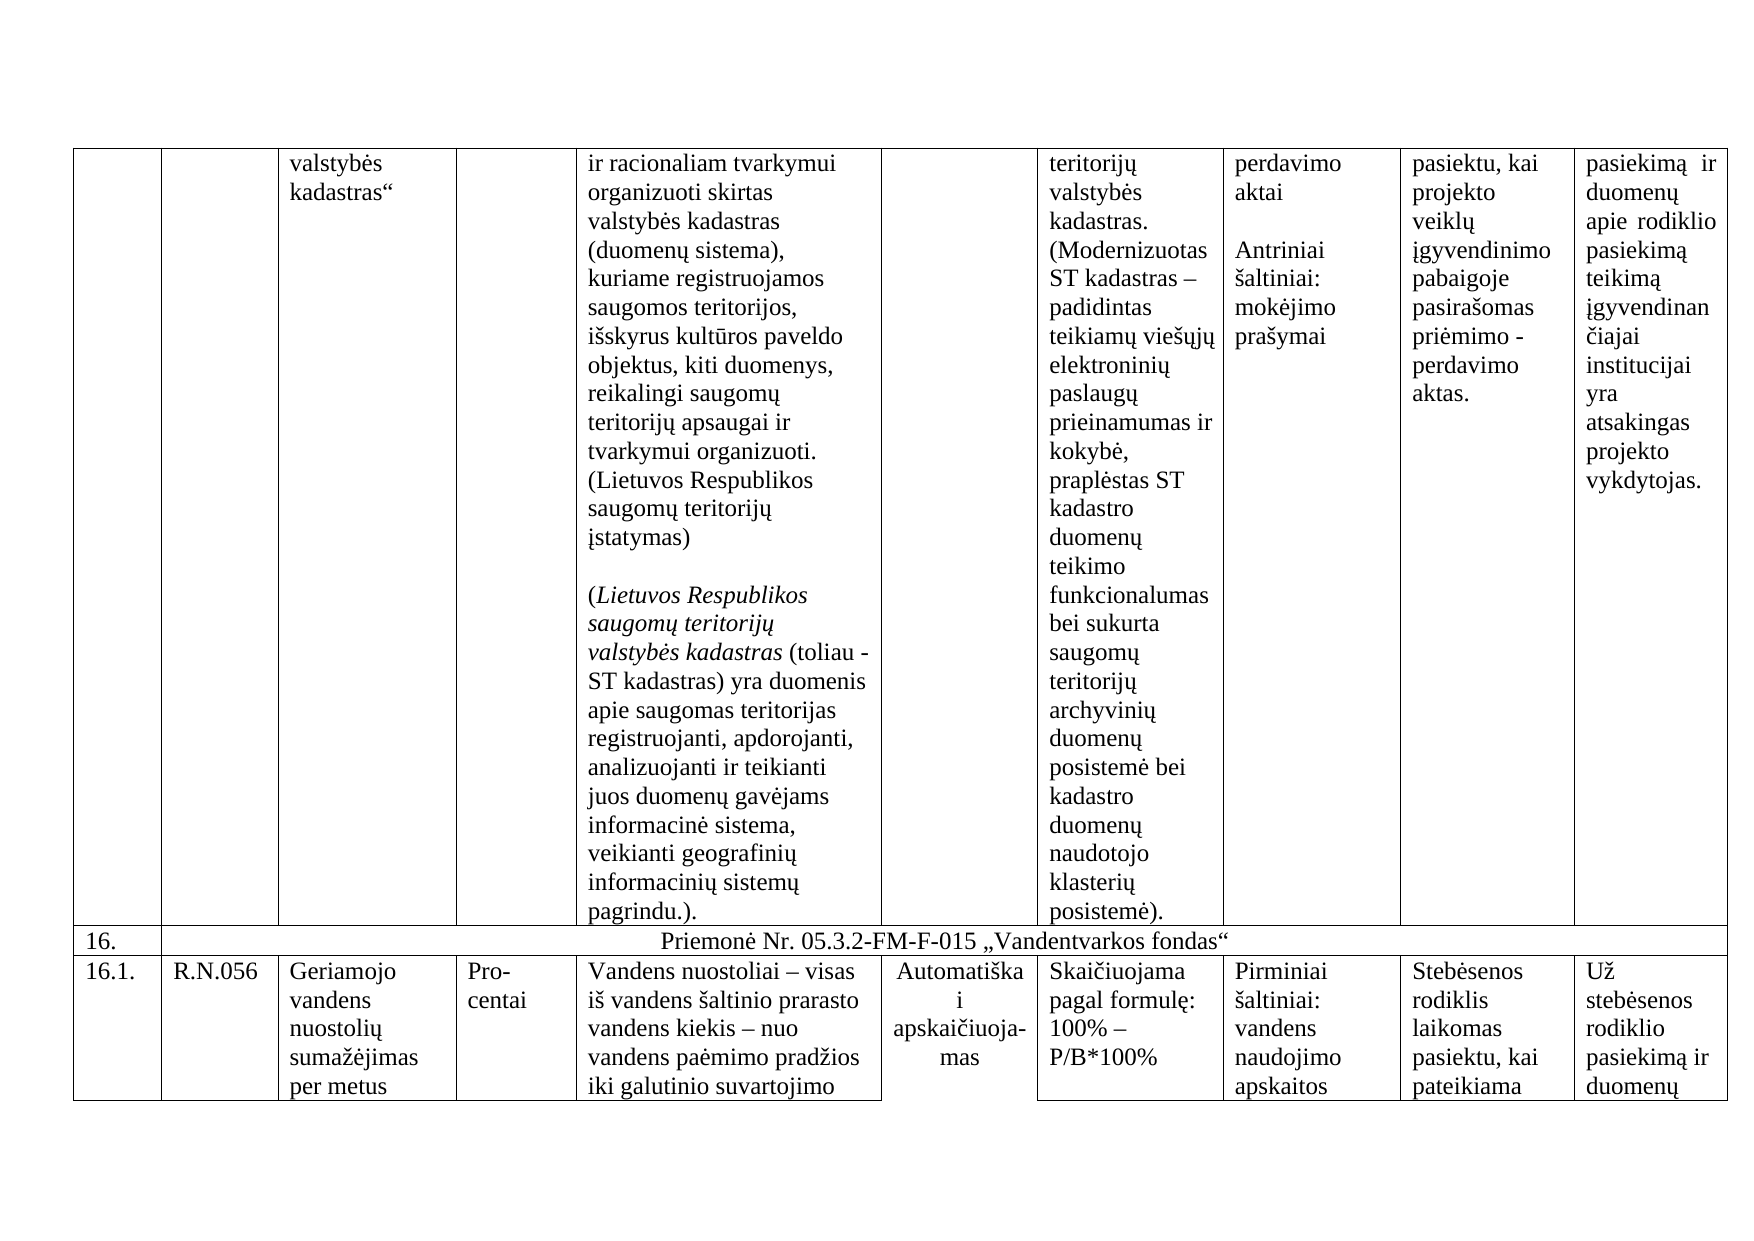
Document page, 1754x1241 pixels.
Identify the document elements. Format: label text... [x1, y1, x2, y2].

table_cell perdavimo aktai Antriniai šaltiniai: mokėjimo prašymai [1224, 149, 1400, 925]
table_cell Priemonė Nr. 05.3.2-FM-F-015 „Vandentvarkos fondas“ [162, 926, 1727, 955]
table_cell Automatiškai apskaičiuoja-mas [882, 956, 1037, 1100]
table_cell teritorijų valstybės kadastras. (Modernizuotas ST kadastras – padidintas teikiamų viešųjų elektroninių paslaugų prieinamumas ir kokybė, praplėstas ST kadastro duomenų teikimo funkcionalumas bei sukurta saugomų teritorijų archyvinių duomenų posistemė bei kadastro duomenų naudotojo klasterių posistemė). [1038, 149, 1223, 925]
table_cell [457, 149, 576, 925]
table_cell [162, 149, 278, 925]
table_cell R.N.056 [162, 956, 278, 1100]
table_cell pasiektu, kai projekto veiklų įgyvendinimo pabaigoje pasirašomas priėmimo - perdavimo aktas. [1401, 149, 1574, 925]
table_cell Skaičiuojama pagal formulę: 100% – P/B*100% [1038, 956, 1223, 1100]
table_cell pasiekimą ir duomenų apie rodiklio pasiekimą teikimą įgyvendinančiajai institucijai yra atsakingas projekto vykdytojas. [1575, 149, 1727, 925]
table_cell 16. [74, 926, 161, 955]
table_cell [74, 149, 161, 925]
table_cell [882, 149, 1037, 925]
table_cell Pro-centai [457, 956, 576, 1100]
table_cell Už stebėsenos rodiklio pasiekimą ir duomenų [1575, 956, 1727, 1100]
table_cell ir racionaliam tvarkymui organizuoti skirtas valstybės kadastras (duomenų sistema), kuriame registruojamos saugomos teritorijos, išskyrus kultūros paveldo objektus, kiti duomenys, reikalingi saugomų teritorijų apsaugai ir tvarkymui organizuoti. (Lietuvos Respublikos saugomų teritorijų įstatymas) (Lietuvos Respublikos saugomų teritorijų valstybės kadastras (toliau - ST kadastras) yra duomenis apie saugomas teritorijas registruojanti, apdorojanti, analizuojanti ir teikianti juos duomenų gavėjams informacinė sistema, veikianti geografinių informacinių sistemų pagrindu.). [577, 149, 881, 925]
table_cell Vandens nuostoliai – visas iš vandens šaltinio prarasto vandens kiekis – nuo vandens paėmimo pradžios iki galutinio suvartojimo [577, 956, 881, 1100]
table_cell Pirminiai šaltiniai: vandens naudojimo apskaitos [1224, 956, 1400, 1100]
table_cell valstybės kadastras“ [279, 149, 456, 925]
table_cell Geriamojo vandens nuostolių sumažėjimas per metus [279, 956, 456, 1100]
table_cell 16.1. [74, 956, 161, 1100]
table_cell Stebėsenos rodiklis laikomas pasiektu, kai pateikiama [1401, 956, 1574, 1100]
